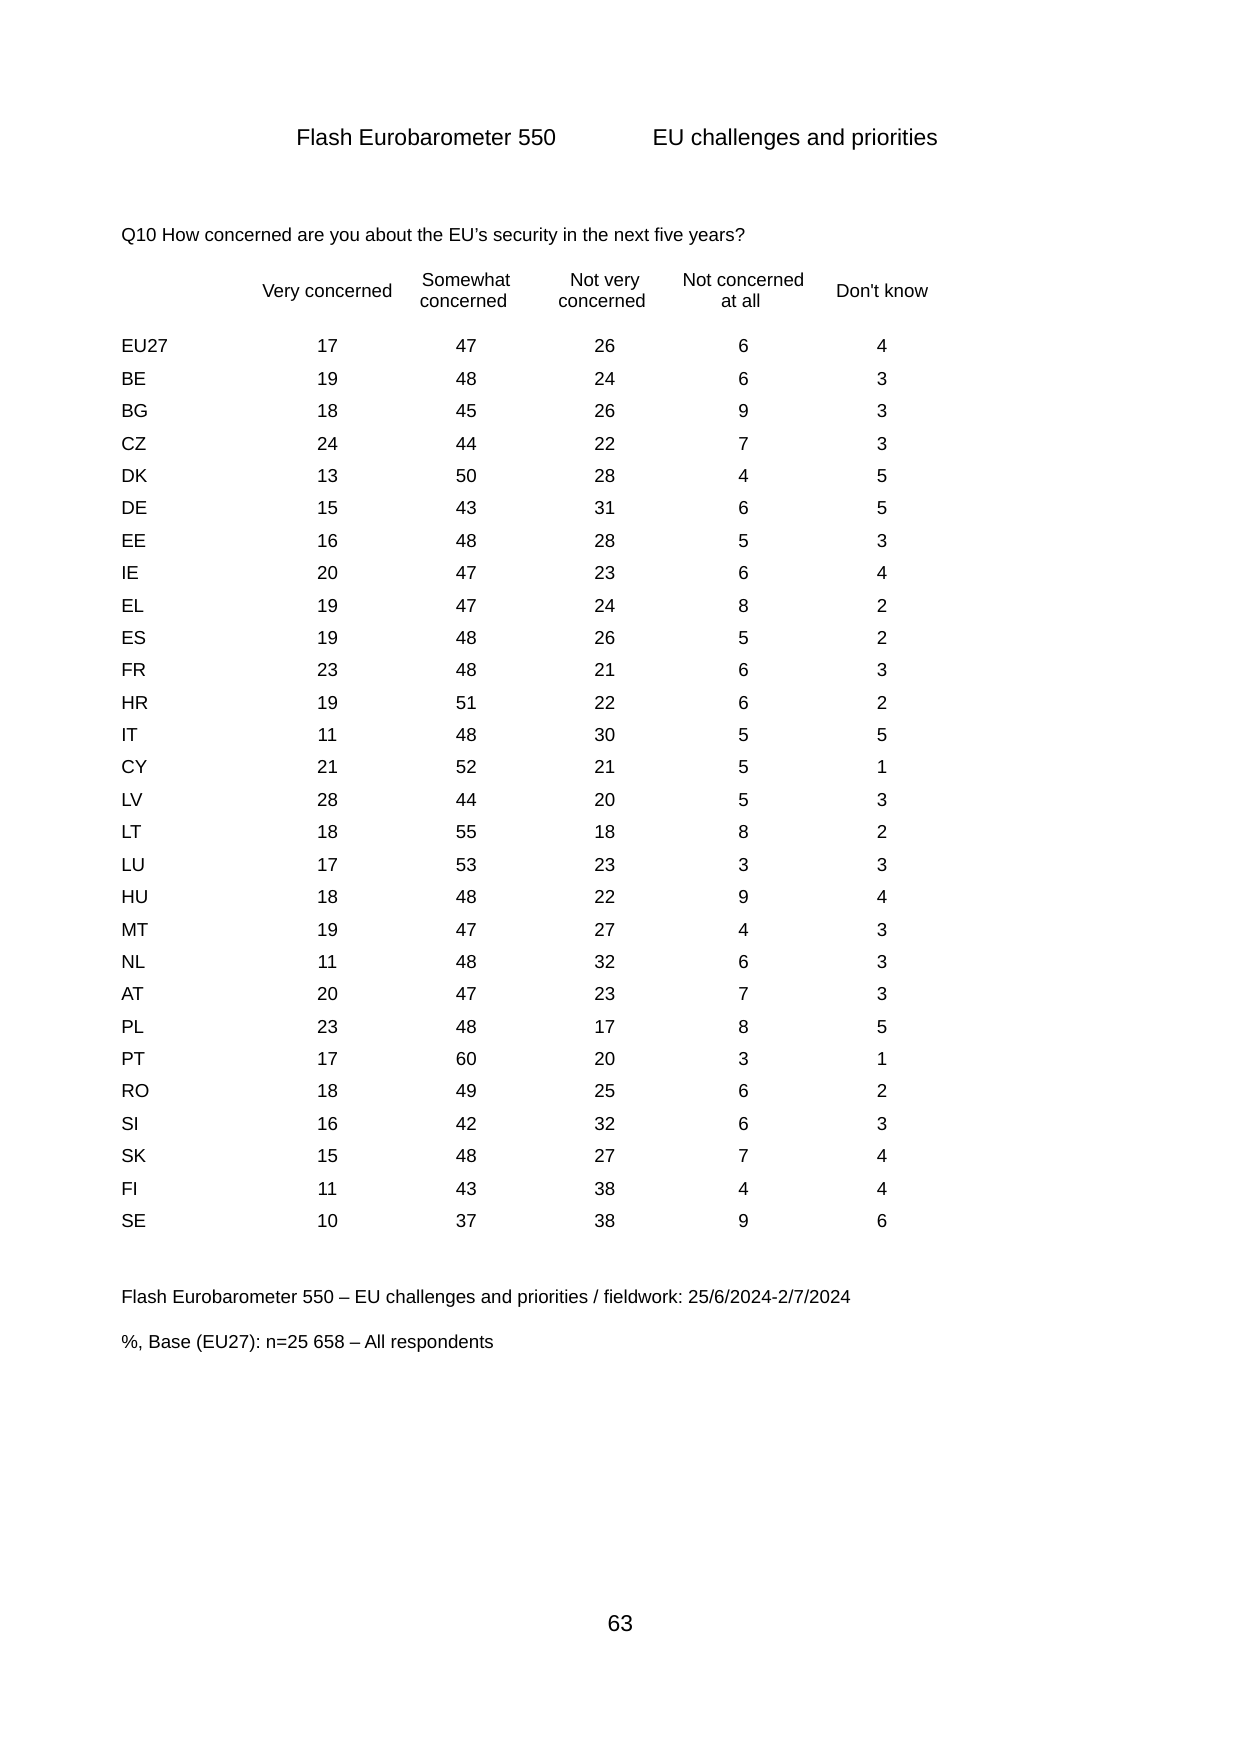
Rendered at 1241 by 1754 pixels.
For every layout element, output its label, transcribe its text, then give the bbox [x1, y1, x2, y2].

table_cell 28 [535, 524, 674, 557]
table_cell 13 [258, 459, 397, 492]
table_cell Not concerned at all [674, 251, 812, 330]
table_cell FI [118, 1172, 188, 1204]
table_cell [188, 783, 258, 816]
table_cell 23 [258, 1010, 397, 1042]
table_cell [188, 1172, 258, 1204]
table_cell CZ [118, 427, 188, 459]
table_cell %, Base (EU27): n=25 658 – All respondents [118, 1325, 951, 1357]
table_cell Don't know [813, 251, 951, 330]
table_cell 48 [397, 621, 535, 654]
table_cell 9 [674, 395, 812, 427]
table_cell 3 [813, 427, 951, 459]
table_cell 22 [535, 427, 674, 459]
table_cell [118, 1237, 188, 1269]
table_cell [188, 557, 258, 589]
table_cell 44 [397, 427, 535, 459]
table_cell 20 [258, 978, 397, 1010]
table_cell 19 [258, 621, 397, 654]
table_cell EU27 [118, 330, 188, 362]
table_cell 37 [397, 1205, 535, 1237]
table_cell [188, 1140, 258, 1172]
table_cell 5 [674, 751, 812, 783]
table_cell [188, 654, 258, 686]
table_cell 4 [813, 881, 951, 913]
table_cell 9 [674, 1205, 812, 1237]
table_cell [188, 751, 258, 783]
table_cell 4 [813, 1172, 951, 1204]
table_cell 3 [813, 524, 951, 557]
table_cell 15 [258, 1140, 397, 1172]
table_cell 5 [674, 719, 812, 751]
table_cell [188, 1075, 258, 1107]
table_cell 7 [674, 427, 812, 459]
table_cell DE [118, 492, 188, 524]
table_cell 8 [674, 816, 812, 848]
table_cell 6 [674, 330, 812, 362]
table_cell 4 [674, 1172, 812, 1204]
table_cell 48 [397, 719, 535, 751]
table_cell 18 [258, 881, 397, 913]
table_cell 4 [813, 330, 951, 362]
table_cell 18 [258, 1075, 397, 1107]
table_cell 1 [813, 751, 951, 783]
table_cell [188, 881, 258, 913]
table_cell 3 [813, 913, 951, 945]
table_cell AT [118, 978, 188, 1010]
table_cell 6 [674, 557, 812, 589]
table_cell 20 [535, 1043, 674, 1075]
table_cell 31 [535, 492, 674, 524]
table_cell 26 [535, 395, 674, 427]
table_cell 3 [813, 978, 951, 1010]
table_cell [188, 1043, 258, 1075]
table_cell 48 [397, 1010, 535, 1042]
table_cell 16 [258, 1107, 397, 1140]
table_cell [188, 1205, 258, 1237]
table_cell 26 [535, 621, 674, 654]
table_cell [188, 848, 258, 881]
table_cell 23 [535, 848, 674, 881]
table_cell 6 [674, 1075, 812, 1107]
table_cell [188, 427, 258, 459]
table_cell 48 [397, 654, 535, 686]
table_cell BE [118, 362, 188, 394]
table_cell 55 [397, 816, 535, 848]
table_cell 6 [674, 362, 812, 394]
table_header Q10 How concerned are you about the EU’s security in the next five years? [118, 218, 951, 251]
table_cell PT [118, 1043, 188, 1075]
table_cell SI [118, 1107, 188, 1140]
table_cell 6 [674, 945, 812, 978]
table_cell 30 [535, 719, 674, 751]
table_cell NL [118, 945, 188, 978]
table_cell 38 [535, 1172, 674, 1204]
table_cell 21 [535, 654, 674, 686]
table_cell [188, 362, 258, 394]
table_cell 60 [397, 1043, 535, 1075]
table_cell 2 [813, 816, 951, 848]
table_cell [188, 913, 258, 945]
table_cell SK [118, 1140, 188, 1172]
table_cell Flash Eurobarometer 550 – EU challenges and priorities / fieldwork: 25/6/2024-2/7/2024 [118, 1269, 951, 1325]
table_cell 5 [813, 492, 951, 524]
table_cell 4 [674, 459, 812, 492]
table_cell CY [118, 751, 188, 783]
table_cell 43 [397, 492, 535, 524]
table_cell 23 [258, 654, 397, 686]
table_cell [188, 459, 258, 492]
table_cell 7 [674, 1140, 812, 1172]
table_cell 1 [813, 1043, 951, 1075]
table_cell 19 [258, 686, 397, 718]
table_cell [188, 251, 258, 330]
table_cell 11 [258, 719, 397, 751]
table_cell 3 [813, 945, 951, 978]
table_cell IT [118, 719, 188, 751]
table_cell 18 [535, 816, 674, 848]
table_cell 38 [535, 1205, 674, 1237]
table_cell 22 [535, 881, 674, 913]
table_cell 5 [674, 524, 812, 557]
table_cell 5 [674, 621, 812, 654]
table_cell 3 [813, 783, 951, 816]
table_cell BG [118, 395, 188, 427]
table_cell 16 [258, 524, 397, 557]
table_cell 6 [674, 654, 812, 686]
table_cell 48 [397, 1140, 535, 1172]
table_cell [188, 1237, 258, 1269]
table_cell 26 [535, 330, 674, 362]
table_cell [188, 816, 258, 848]
table_cell 3 [813, 654, 951, 686]
table_cell 4 [674, 913, 812, 945]
table_cell 6 [674, 492, 812, 524]
table_cell 23 [535, 557, 674, 589]
table_cell 9 [674, 881, 812, 913]
table_cell 50 [397, 459, 535, 492]
table_cell 53 [397, 848, 535, 881]
table_cell 47 [397, 978, 535, 1010]
table_cell [118, 251, 188, 330]
table_cell 4 [813, 557, 951, 589]
table_cell 47 [397, 330, 535, 362]
table_cell 18 [258, 816, 397, 848]
table_cell [188, 978, 258, 1010]
table_cell 52 [397, 751, 535, 783]
table_cell [188, 719, 258, 751]
table_cell [188, 621, 258, 654]
table_cell [397, 1237, 535, 1269]
table_cell 32 [535, 945, 674, 978]
table_cell 25 [535, 1075, 674, 1107]
table_cell 22 [535, 686, 674, 718]
table_cell [813, 1237, 951, 1269]
table_cell 15 [258, 492, 397, 524]
table_cell 5 [813, 1010, 951, 1042]
table_cell 3 [674, 848, 812, 881]
table_cell [674, 1237, 812, 1269]
table_cell LU [118, 848, 188, 881]
table_cell 10 [258, 1205, 397, 1237]
table_cell 2 [813, 589, 951, 621]
table_cell 17 [258, 330, 397, 362]
table_cell [188, 686, 258, 718]
table_cell 47 [397, 913, 535, 945]
table_cell 11 [258, 1172, 397, 1204]
table_cell 24 [535, 589, 674, 621]
table_cell 47 [397, 557, 535, 589]
table_cell 42 [397, 1107, 535, 1140]
table_cell 43 [397, 1172, 535, 1204]
table_cell 21 [535, 751, 674, 783]
table_cell Not very concerned [535, 251, 674, 330]
table_cell PL [118, 1010, 188, 1042]
table_cell ES [118, 621, 188, 654]
table_cell 5 [674, 783, 812, 816]
table_cell 17 [258, 1043, 397, 1075]
table_cell 51 [397, 686, 535, 718]
table_cell 5 [813, 459, 951, 492]
table_cell 19 [258, 589, 397, 621]
table_cell 11 [258, 945, 397, 978]
table_cell DK [118, 459, 188, 492]
table_cell 8 [674, 589, 812, 621]
table_cell FR [118, 654, 188, 686]
table_cell 2 [813, 686, 951, 718]
table_cell 19 [258, 913, 397, 945]
table_cell 32 [535, 1107, 674, 1140]
table_cell HR [118, 686, 188, 718]
table_cell 45 [397, 395, 535, 427]
table_cell [188, 524, 258, 557]
table_cell 17 [535, 1010, 674, 1042]
table_cell 20 [258, 557, 397, 589]
table_cell 3 [813, 395, 951, 427]
table_cell [188, 945, 258, 978]
table_cell SE [118, 1205, 188, 1237]
table_cell 7 [674, 978, 812, 1010]
table_cell 48 [397, 945, 535, 978]
table_cell 44 [397, 783, 535, 816]
table_cell Somewhat concerned [397, 251, 535, 330]
table_cell 3 [813, 1107, 951, 1140]
table_cell 18 [258, 395, 397, 427]
table_cell 21 [258, 751, 397, 783]
table_cell 17 [258, 848, 397, 881]
table_cell RO [118, 1075, 188, 1107]
table_cell 3 [813, 848, 951, 881]
table_cell 27 [535, 913, 674, 945]
table_cell 27 [535, 1140, 674, 1172]
table_cell 48 [397, 362, 535, 394]
table_cell HU [118, 881, 188, 913]
table_cell 6 [674, 686, 812, 718]
table_cell [188, 1010, 258, 1042]
table_cell [188, 330, 258, 362]
table_cell [188, 395, 258, 427]
table_cell 48 [397, 524, 535, 557]
table_cell LT [118, 816, 188, 848]
table_cell [188, 589, 258, 621]
table_cell IE [118, 557, 188, 589]
table_cell 28 [535, 459, 674, 492]
table_cell 5 [813, 719, 951, 751]
table_cell LV [118, 783, 188, 816]
table_cell 28 [258, 783, 397, 816]
table_cell 3 [813, 362, 951, 394]
table_cell 2 [813, 621, 951, 654]
table_cell 24 [535, 362, 674, 394]
table_cell [188, 492, 258, 524]
table_cell 19 [258, 362, 397, 394]
table_cell 6 [674, 1107, 812, 1140]
table_cell 6 [813, 1205, 951, 1237]
table_cell EE [118, 524, 188, 557]
table_cell Very concerned [258, 251, 397, 330]
table_cell 2 [813, 1075, 951, 1107]
table_cell [188, 1107, 258, 1140]
table_cell 4 [813, 1140, 951, 1172]
table_cell 8 [674, 1010, 812, 1042]
table_cell 48 [397, 881, 535, 913]
table_cell MT [118, 913, 188, 945]
table_cell 3 [674, 1043, 812, 1075]
table_cell 47 [397, 589, 535, 621]
table_cell 24 [258, 427, 397, 459]
table_cell 23 [535, 978, 674, 1010]
table_cell EL [118, 589, 188, 621]
table_cell [535, 1237, 674, 1269]
table_cell 20 [535, 783, 674, 816]
table_cell 49 [397, 1075, 535, 1107]
table_cell [258, 1237, 397, 1269]
